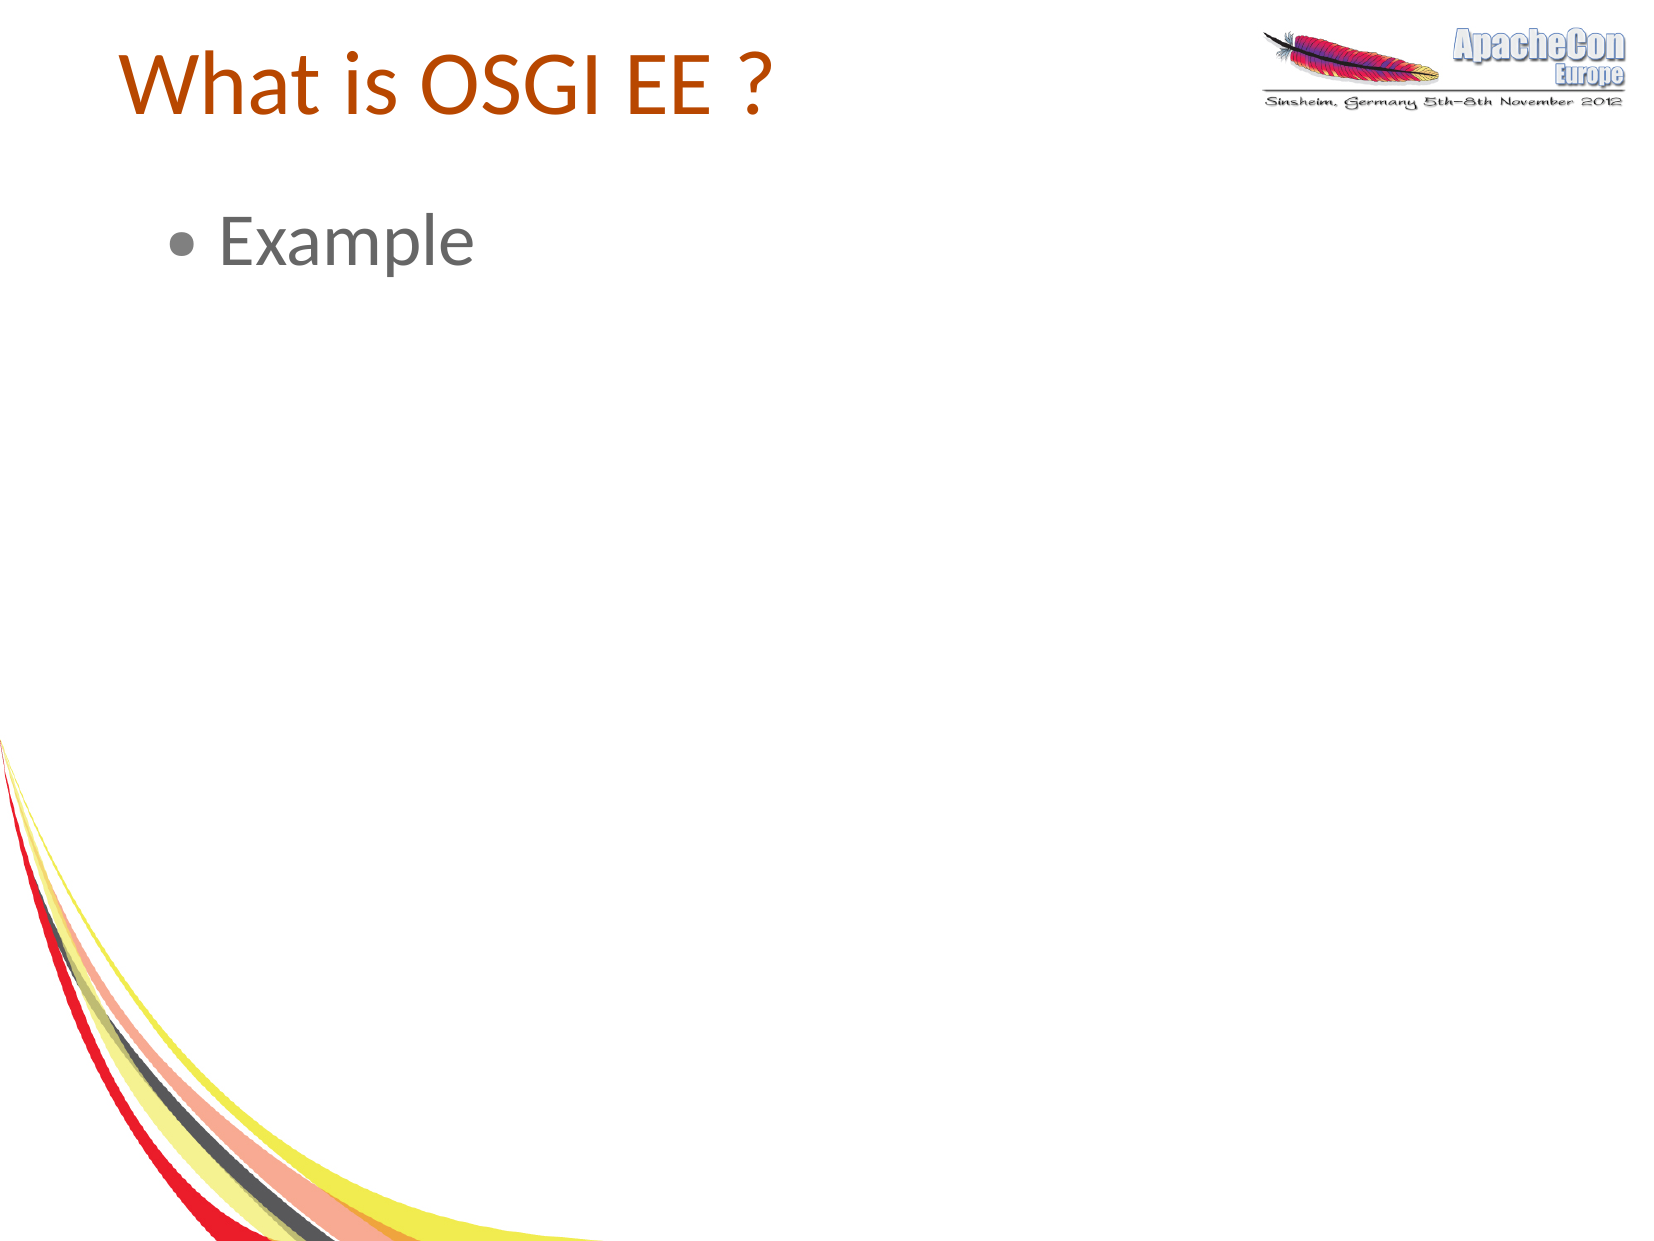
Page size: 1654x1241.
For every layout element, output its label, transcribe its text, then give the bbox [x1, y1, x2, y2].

list Example [147, 209, 1595, 1063]
title What is OSGI EE ? [59, 35, 1418, 148]
picture [0, 0, 1654, 1241]
